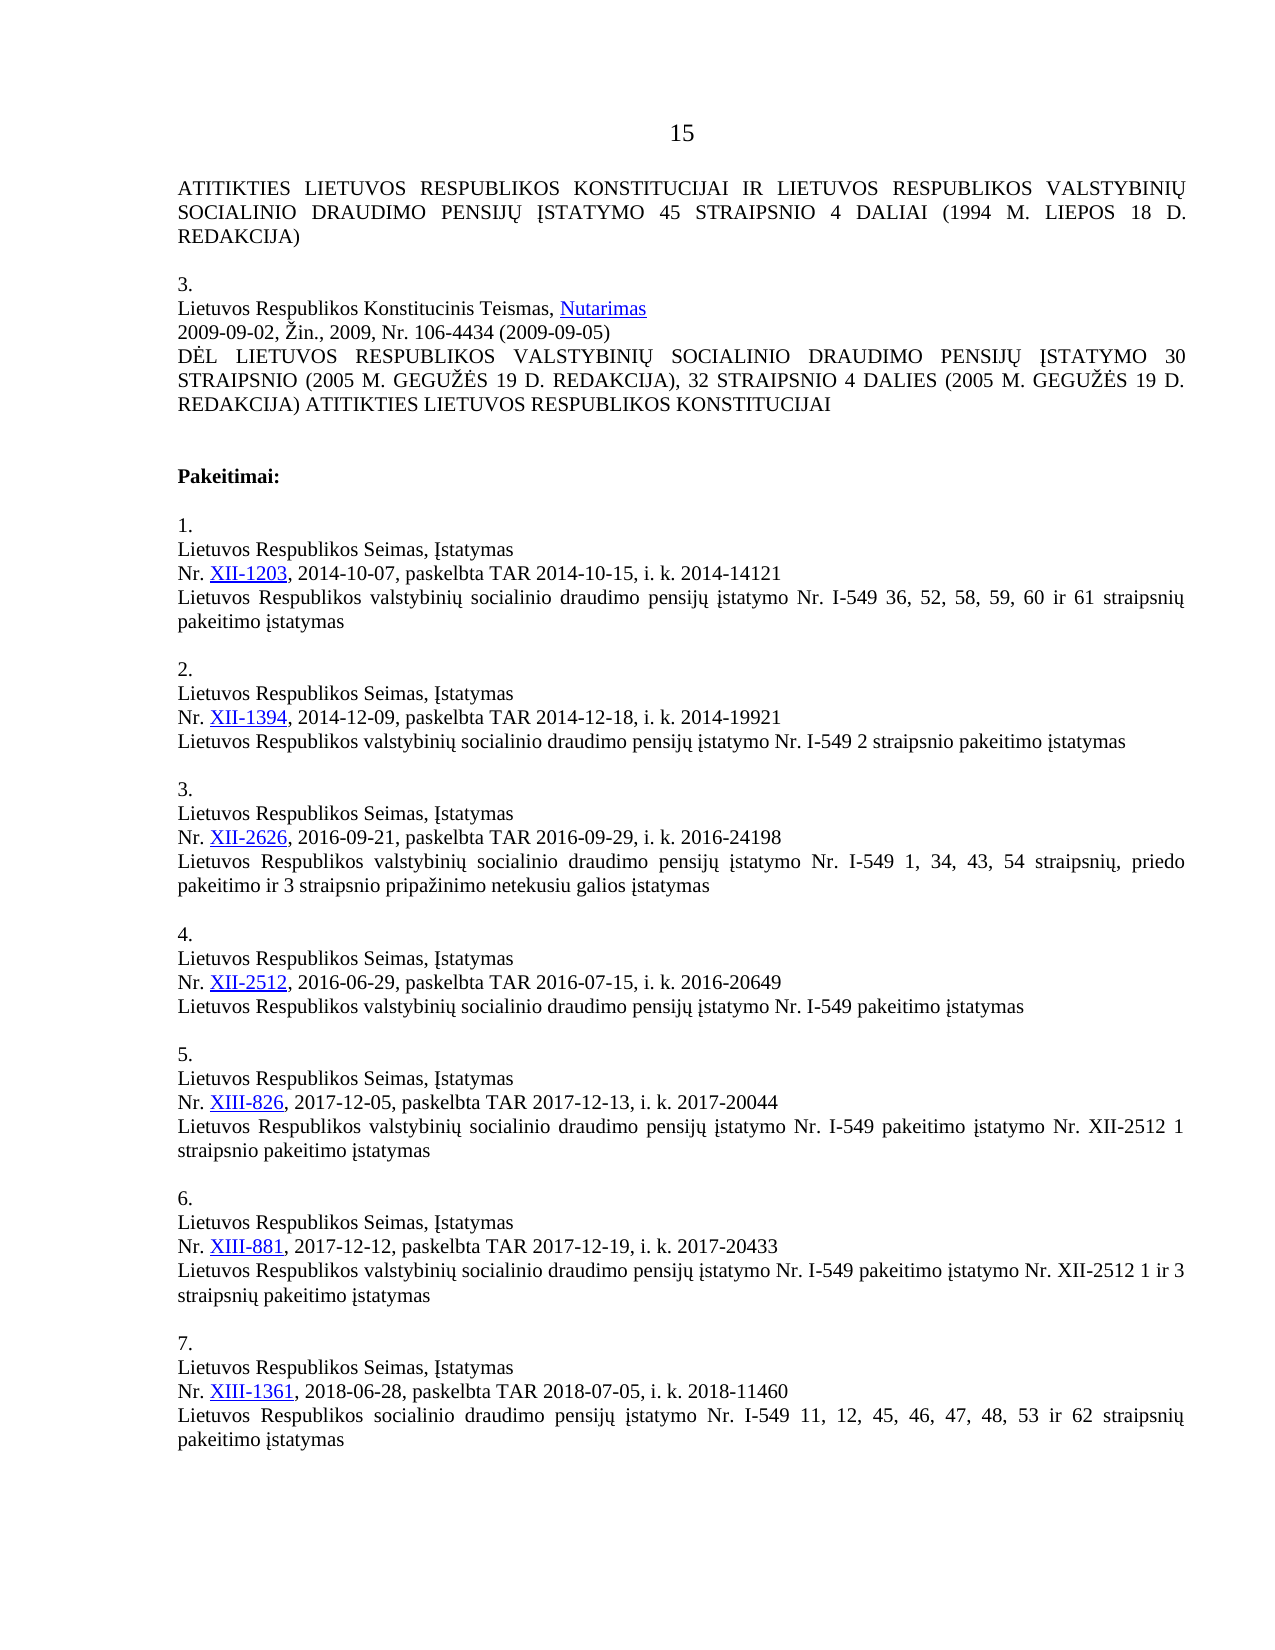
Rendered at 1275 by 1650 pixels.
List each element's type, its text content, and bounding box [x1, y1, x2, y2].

text ATITIKTIES LIETUVOS RESPUBLIKOS KONSTITUCIJAI IR LIETUVOS RESPUBLIKOS VALSTYBINIŲ SOCIALINIO DRAUDIMO PENSIJŲ ĮSTATYMO 45 STRAIPSNIO 4 DALIAI (1994 M. LIEPOS 18 D. REDAKCIJA) [177, 176, 1187, 248]
text Nr. XII-2512, 2016-06-29, paskelbta TAR 2016-07-15, i. k. 2016-20649 [177, 970, 1186, 994]
text 2. [177, 657, 1186, 681]
text Nr. XII-2626, 2016-09-21, paskelbta TAR 2016-09-29, i. k. 2016-24198 [177, 825, 1186, 849]
text Lietuvos Respublikos valstybinių socialinio draudimo pensijų įstatymo Nr. I-549 1, 34, 43, 54 straipsnių, priedo pakeitimo ir 3 straipsnio pripažinimo netekusiu galios įstatymas [177, 849, 1186, 897]
text 4. [177, 922, 1186, 946]
text DĖL LIETUVOS RESPUBLIKOS VALSTYBINIŲ SOCIALINIO DRAUDIMO PENSIJŲ ĮSTATYMO 30 STRAIPSNIO (2005 M. GEGUŽĖS 19 D. REDAKCIJA), 32 STRAIPSNIO 4 DALIES (2005 M. GEGUŽĖS 19 D. REDAKCIJA) ATITIKTIES LIETUVOS RESPUBLIKOS KONSTITUCIJAI [177, 344, 1186, 416]
text Lietuvos Respublikos Seimas, Įstatymas [177, 1066, 1186, 1090]
text Lietuvos Respublikos valstybinių socialinio draudimo pensijų įstatymo Nr. I-549 2 straipsnio pakeitimo įstatymas [177, 729, 1186, 753]
text 3. [177, 777, 1186, 801]
text Lietuvos Respublikos Seimas, Įstatymas [177, 681, 1186, 705]
text Lietuvos Respublikos Konstitucinis Teismas, Nutarimas [177, 296, 1186, 320]
text 1. [177, 512, 1186, 537]
text 7. [177, 1331, 1186, 1355]
text 3. [177, 272, 1186, 296]
text Lietuvos Respublikos valstybinių socialinio draudimo pensijų įstatymo Nr. I-549 pakeitimo įstatymo Nr. XII-2512 1 ir 3 straipsnių pakeitimo įstatymas [177, 1258, 1186, 1307]
text Lietuvos Respublikos Seimas, Įstatymas [177, 801, 1186, 825]
text Nr. XII-1394, 2014-12-09, paskelbta TAR 2014-12-18, i. k. 2014-19921 [177, 705, 1186, 729]
text Lietuvos Respublikos valstybinių socialinio draudimo pensijų įstatymo Nr. I-549 pakeitimo įstatymas [177, 994, 1186, 1018]
text 2009-09-02, Žin., 2009, Nr. 106-4434 (2009-09-05) [177, 320, 1186, 344]
text Lietuvos Respublikos Seimas, Įstatymas [177, 946, 1186, 970]
text 6. [177, 1186, 1186, 1210]
text Nr. XII-1203, 2014-10-07, paskelbta TAR 2014-10-15, i. k. 2014-14121 [177, 561, 1186, 585]
text 5. [177, 1042, 1186, 1066]
text Lietuvos Respublikos Seimas, Įstatymas [177, 537, 1186, 561]
text Nr. XIII-826, 2017-12-05, paskelbta TAR 2017-12-13, i. k. 2017-20044 [177, 1090, 1186, 1114]
text Lietuvos Respublikos valstybinių socialinio draudimo pensijų įstatymo Nr. I-549 36, 52, 58, 59, 60 ir 61 straipsnių pakeitimo įstatymas [177, 585, 1186, 633]
text Lietuvos Respublikos valstybinių socialinio draudimo pensijų įstatymo Nr. I-549 pakeitimo įstatymo Nr. XII-2512 1 straipsnio pakeitimo įstatymas [177, 1114, 1186, 1162]
text Nr. XIII-881, 2017-12-12, paskelbta TAR 2017-12-19, i. k. 2017-20433 [177, 1234, 1186, 1258]
text Pakeitimai: [177, 464, 1186, 488]
text Lietuvos Respublikos Seimas, Įstatymas [177, 1210, 1186, 1234]
text Lietuvos Respublikos Seimas, Įstatymas [177, 1355, 1186, 1379]
text Nr. XIII-1361, 2018-06-28, paskelbta TAR 2018-07-05, i. k. 2018-11460 [177, 1379, 1186, 1403]
text Lietuvos Respublikos socialinio draudimo pensijų įstatymo Nr. I-549 11, 12, 45, 46, 47, 48, 53 ir 62 straipsnių pakeitimo įstatymas [177, 1403, 1186, 1451]
